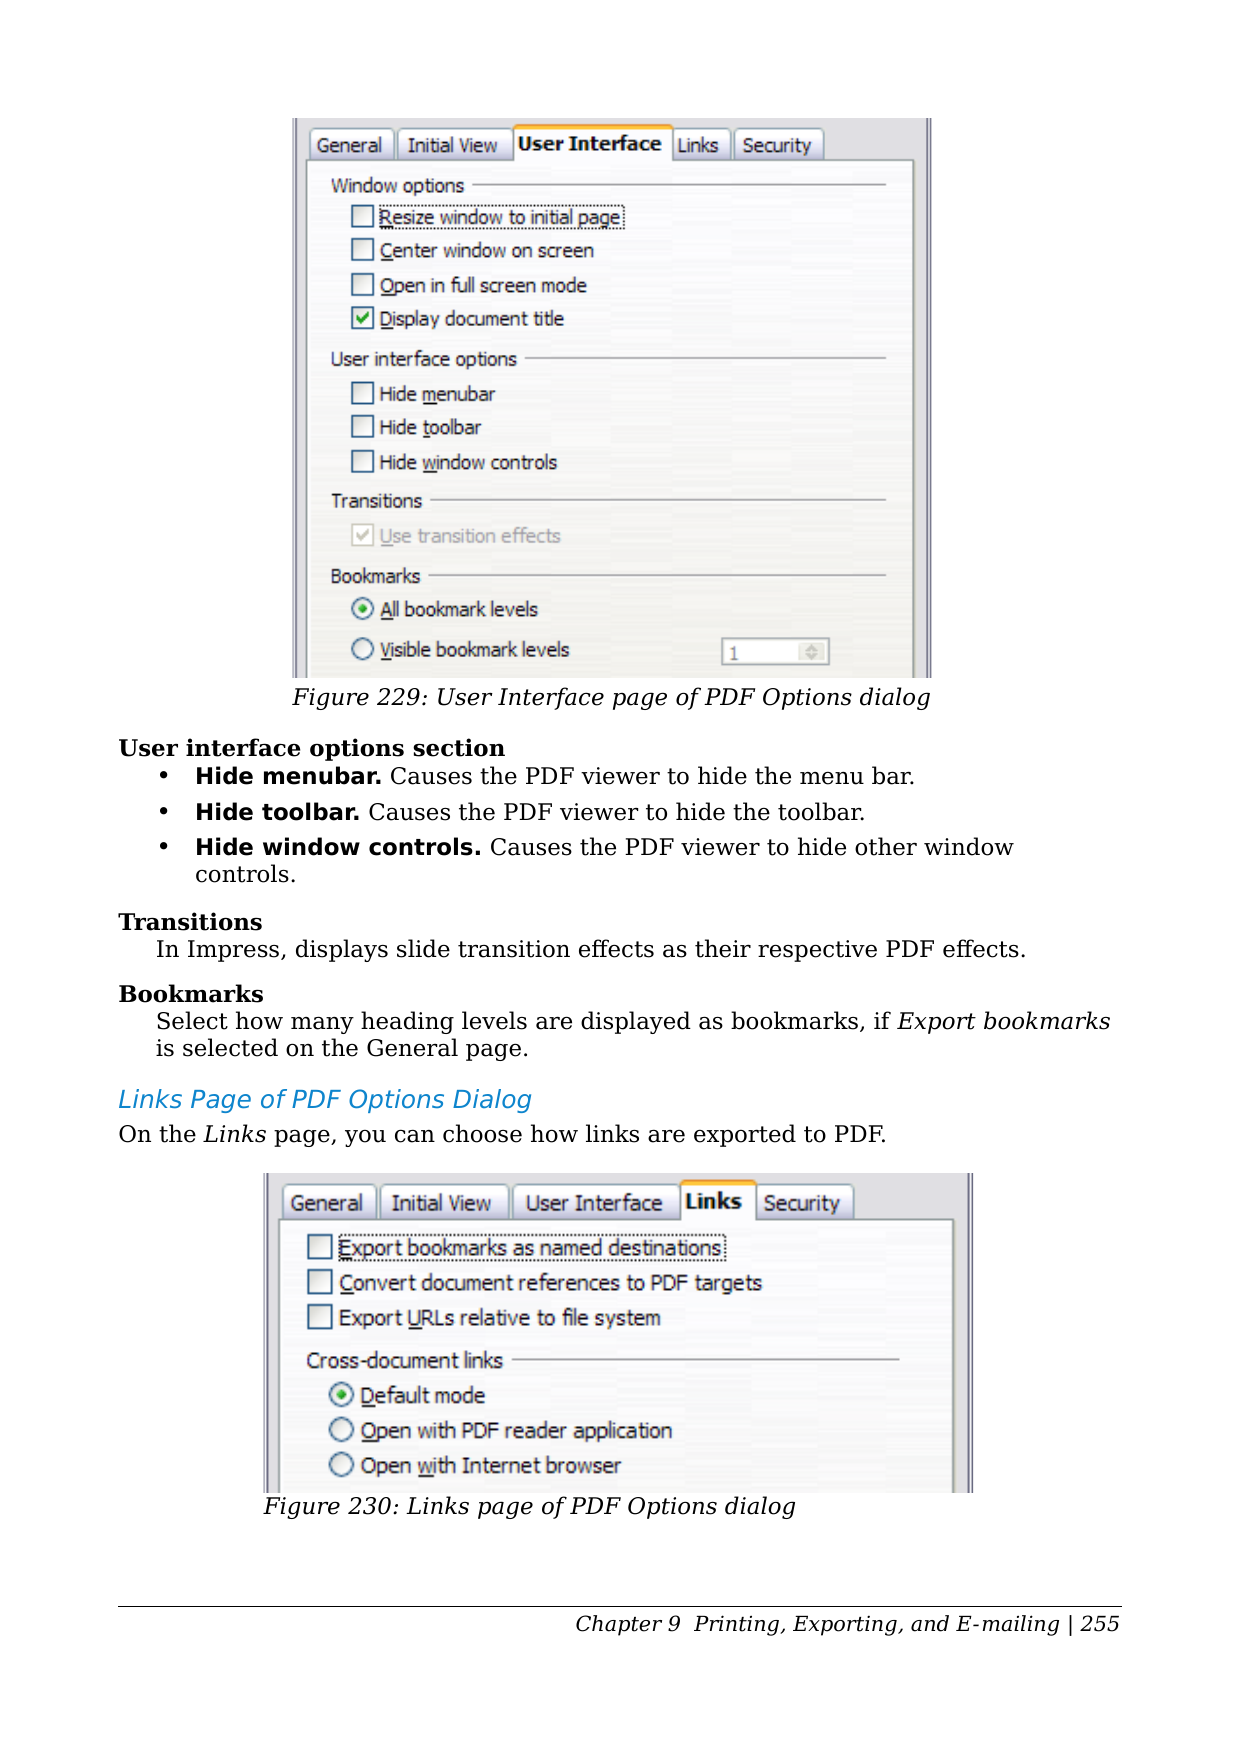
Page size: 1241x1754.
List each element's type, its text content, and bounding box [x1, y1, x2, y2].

picture [263, 1173, 974, 1493]
list Hide toolbar. Causes the PDF viewer to hide the toolbar. [156, 797, 1122, 826]
text Transitions [118, 909, 1122, 936]
text In Impress, displays slide transition effects as their respective PDF effects. [156, 936, 1122, 963]
text Figure : User Interface page of PDF Options dialog [292, 684, 948, 711]
list Hide menubar. Causes the PDF viewer to hide the menu bar. [156, 761, 1122, 791]
list Hide window controls. Causes the PDF viewer to hide other window controls. [156, 832, 1122, 888]
subtitle Links Page of PDF Options Dialog [118, 1086, 1122, 1115]
text Bookmarks [118, 981, 1122, 1008]
text User interface options section [118, 734, 1122, 761]
text Figure : Links page of PDF Options dialog [263, 1490, 977, 1519]
text On the Links page, you can choose how links are exported to PDF. [118, 1121, 1122, 1148]
picture [292, 118, 932, 678]
text Select how many heading levels are displayed as bookmarks, if Export bookmarks is selected on the General page. [156, 1008, 1122, 1061]
